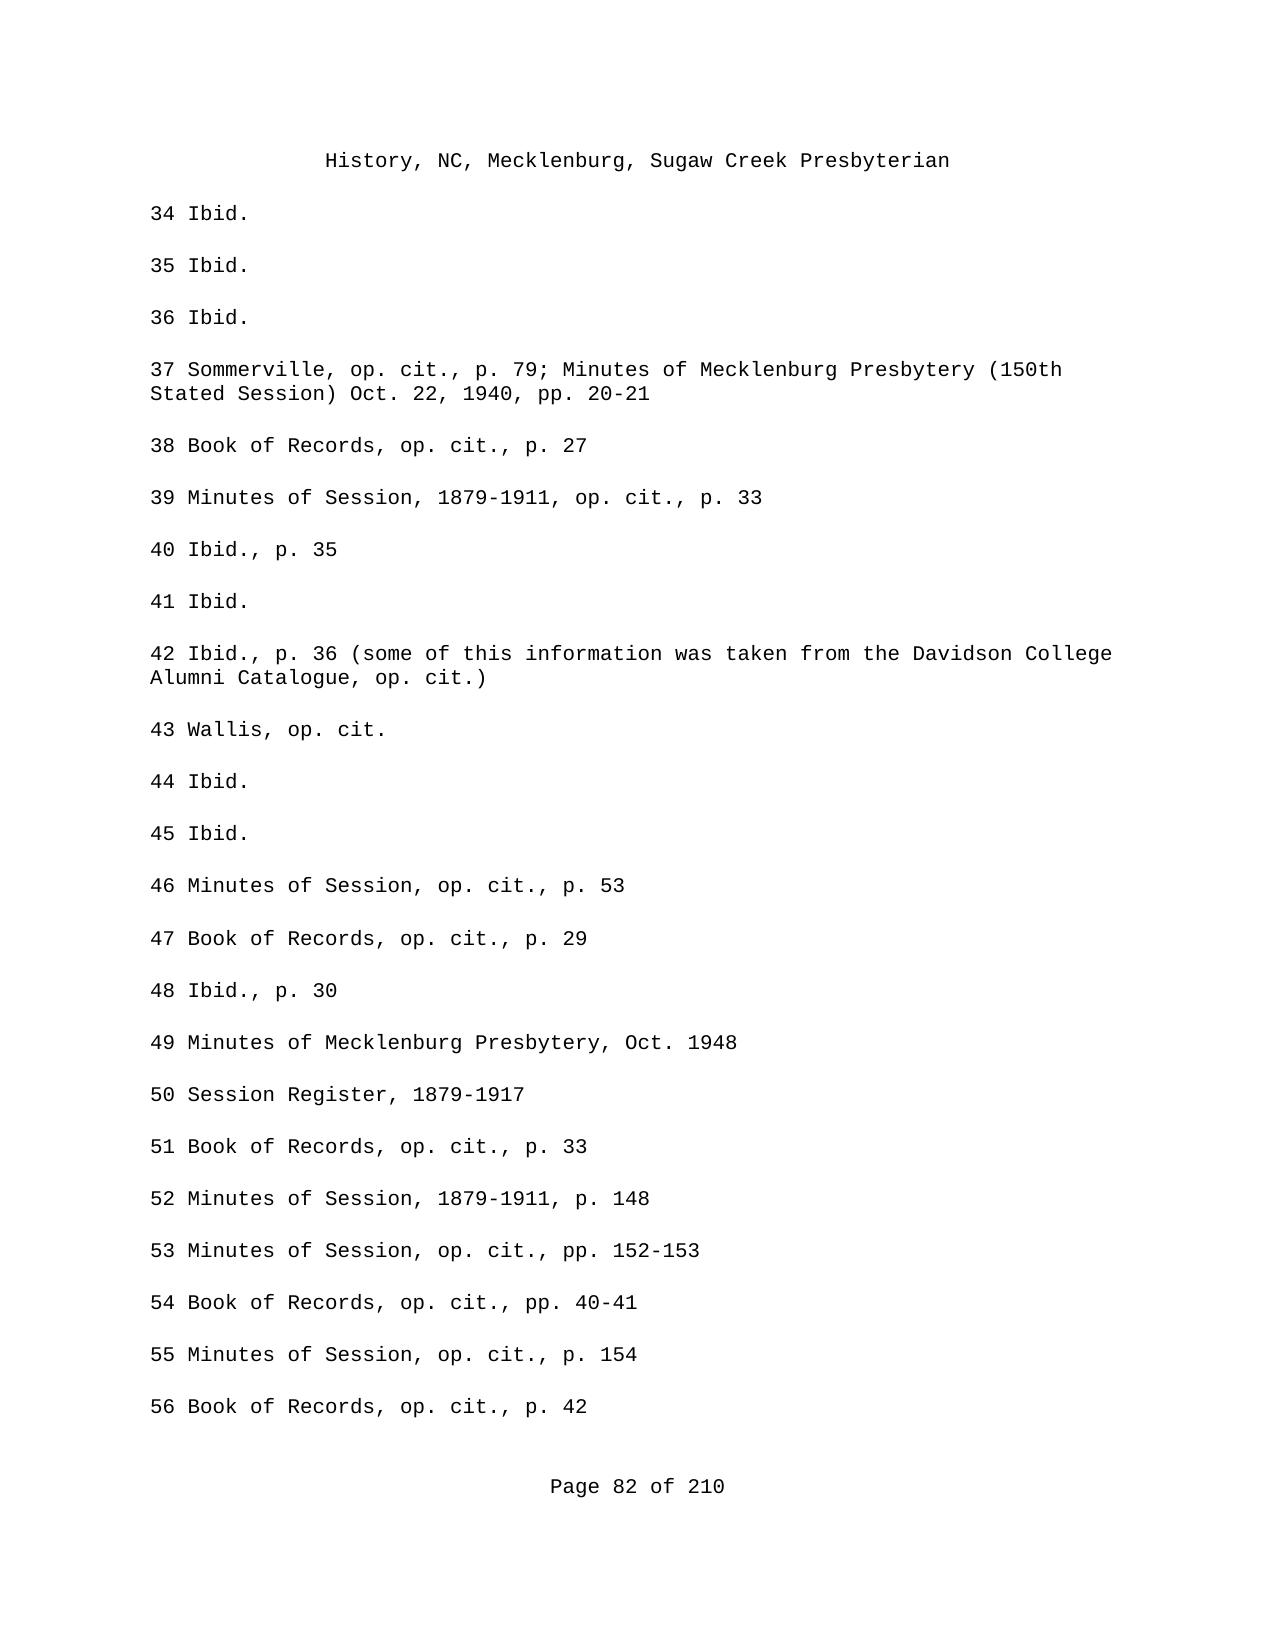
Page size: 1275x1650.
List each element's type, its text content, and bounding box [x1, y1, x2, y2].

text 49 Minutes of Mecklenburg Presbytery, Oct. 1948 [150, 1032, 1125, 1055]
text 36 Ibid. [150, 307, 1125, 331]
text 48 Ibid., p. 30 [150, 979, 1125, 1003]
text 43 Wallis, op. cit. [150, 719, 1125, 743]
text 35 Ibid. [150, 255, 1125, 279]
text 52 Minutes of Session, 1879-1911, p. 148 [150, 1188, 1125, 1212]
text 40 Ibid., p. 35 [150, 539, 1125, 563]
text 38 Book of Records, op. cit., p. 27 [150, 435, 1125, 459]
text 55 Minutes of Session, op. cit., p. 154 [150, 1344, 1125, 1368]
text 39 Minutes of Session, 1879-1911, op. cit., p. 33 [150, 487, 1125, 511]
text 34 Ibid. [150, 203, 1125, 227]
text 53 Minutes of Session, op. cit., pp. 152-153 [150, 1240, 1125, 1264]
text 41 Ibid. [150, 591, 1125, 615]
text 56 Book of Records, op. cit., p. 42 [150, 1396, 1125, 1420]
text 51 Book of Records, op. cit., p. 33 [150, 1136, 1125, 1159]
text 47 Book of Records, op. cit., p. 29 [150, 927, 1125, 951]
text 37 Sommerville, op. cit., p. 79; Minutes of Mecklenburg Presbytery (150th Stated Session) Oct. 22, 1940, pp. 20-21 [150, 359, 1125, 407]
text 46 Minutes of Session, op. cit., p. 53 [150, 875, 1125, 899]
text 42 Ibid., p. 36 (some of this information was taken from the Davidson College Alumni Catalogue, op. cit.) [150, 643, 1125, 691]
text 54 Book of Records, op. cit., pp. 40-41 [150, 1292, 1125, 1316]
text 45 Ibid. [150, 823, 1125, 847]
text 50 Session Register, 1879-1917 [150, 1084, 1125, 1107]
text 44 Ibid. [150, 771, 1125, 795]
